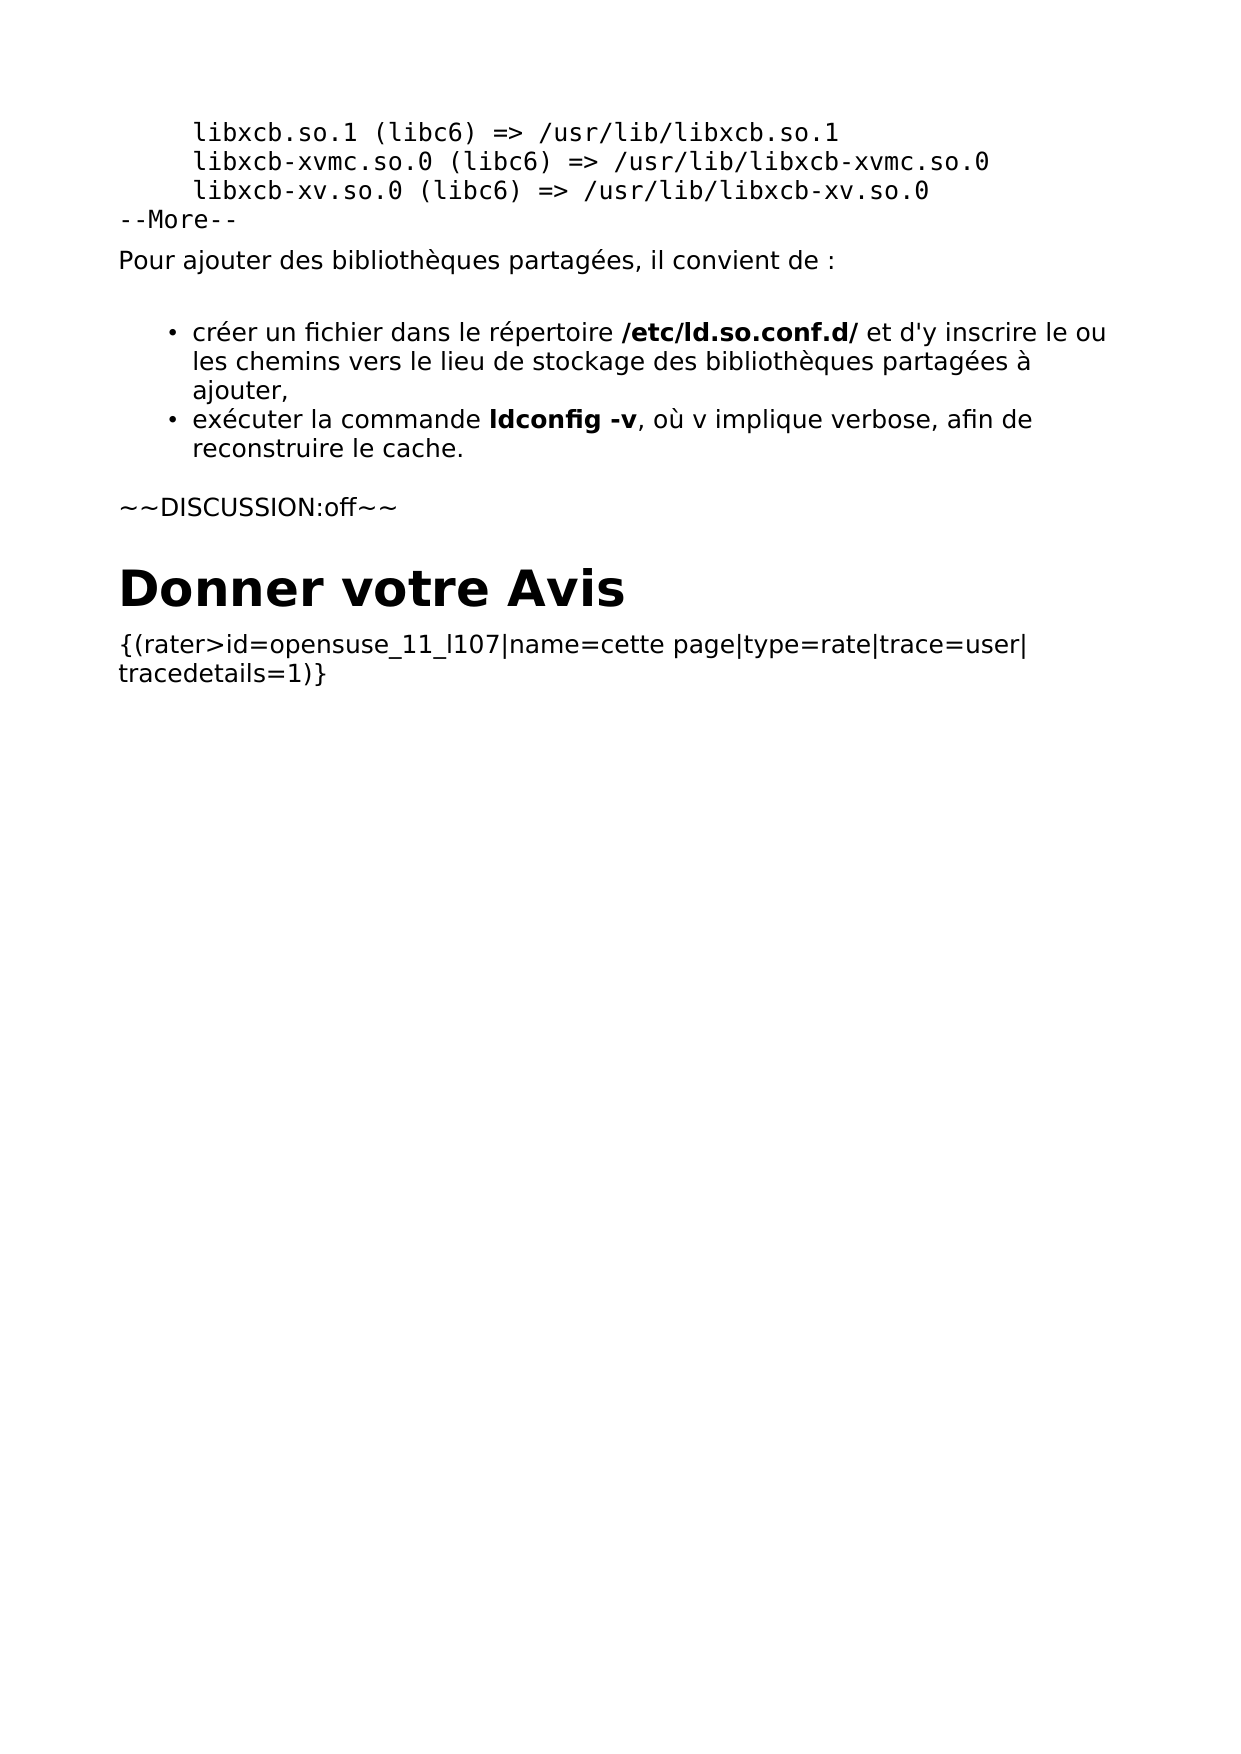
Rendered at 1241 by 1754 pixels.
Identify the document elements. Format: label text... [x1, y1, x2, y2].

list exécuter la commande ldconfig -v, où v implique verbose, afin de reconstruire le cache. [177, 405, 1122, 463]
text Pour ajouter des bibliothèques partagées, il convient de : [118, 247, 1122, 276]
text ~~DISCUSSION:off~~ [118, 493, 1122, 522]
list créer un fichier dans le répertoire /etc/ld.so.conf.d/ et d'y inscrire le ou les chemins vers le lieu de stockage des bibliothèques partagées à ajouter, [177, 318, 1122, 405]
text {(rater>id=opensuse_11_l107|name=cette page|type=rate|trace=user|tracedetails=1)} [118, 630, 1122, 689]
subtitle Donner votre Avis [118, 560, 1122, 618]
text libxcb.so.1 (libc6) => /usr/lib/libxcb.so.1 libxcb-xvmc.so.0 (libc6) => /usr/lib/libxcb-xvmc.so.0 libxcb-xv.so.0 (libc6) => /usr/lib/libxcb-xv.so.0 --More-- [118, 118, 1122, 235]
